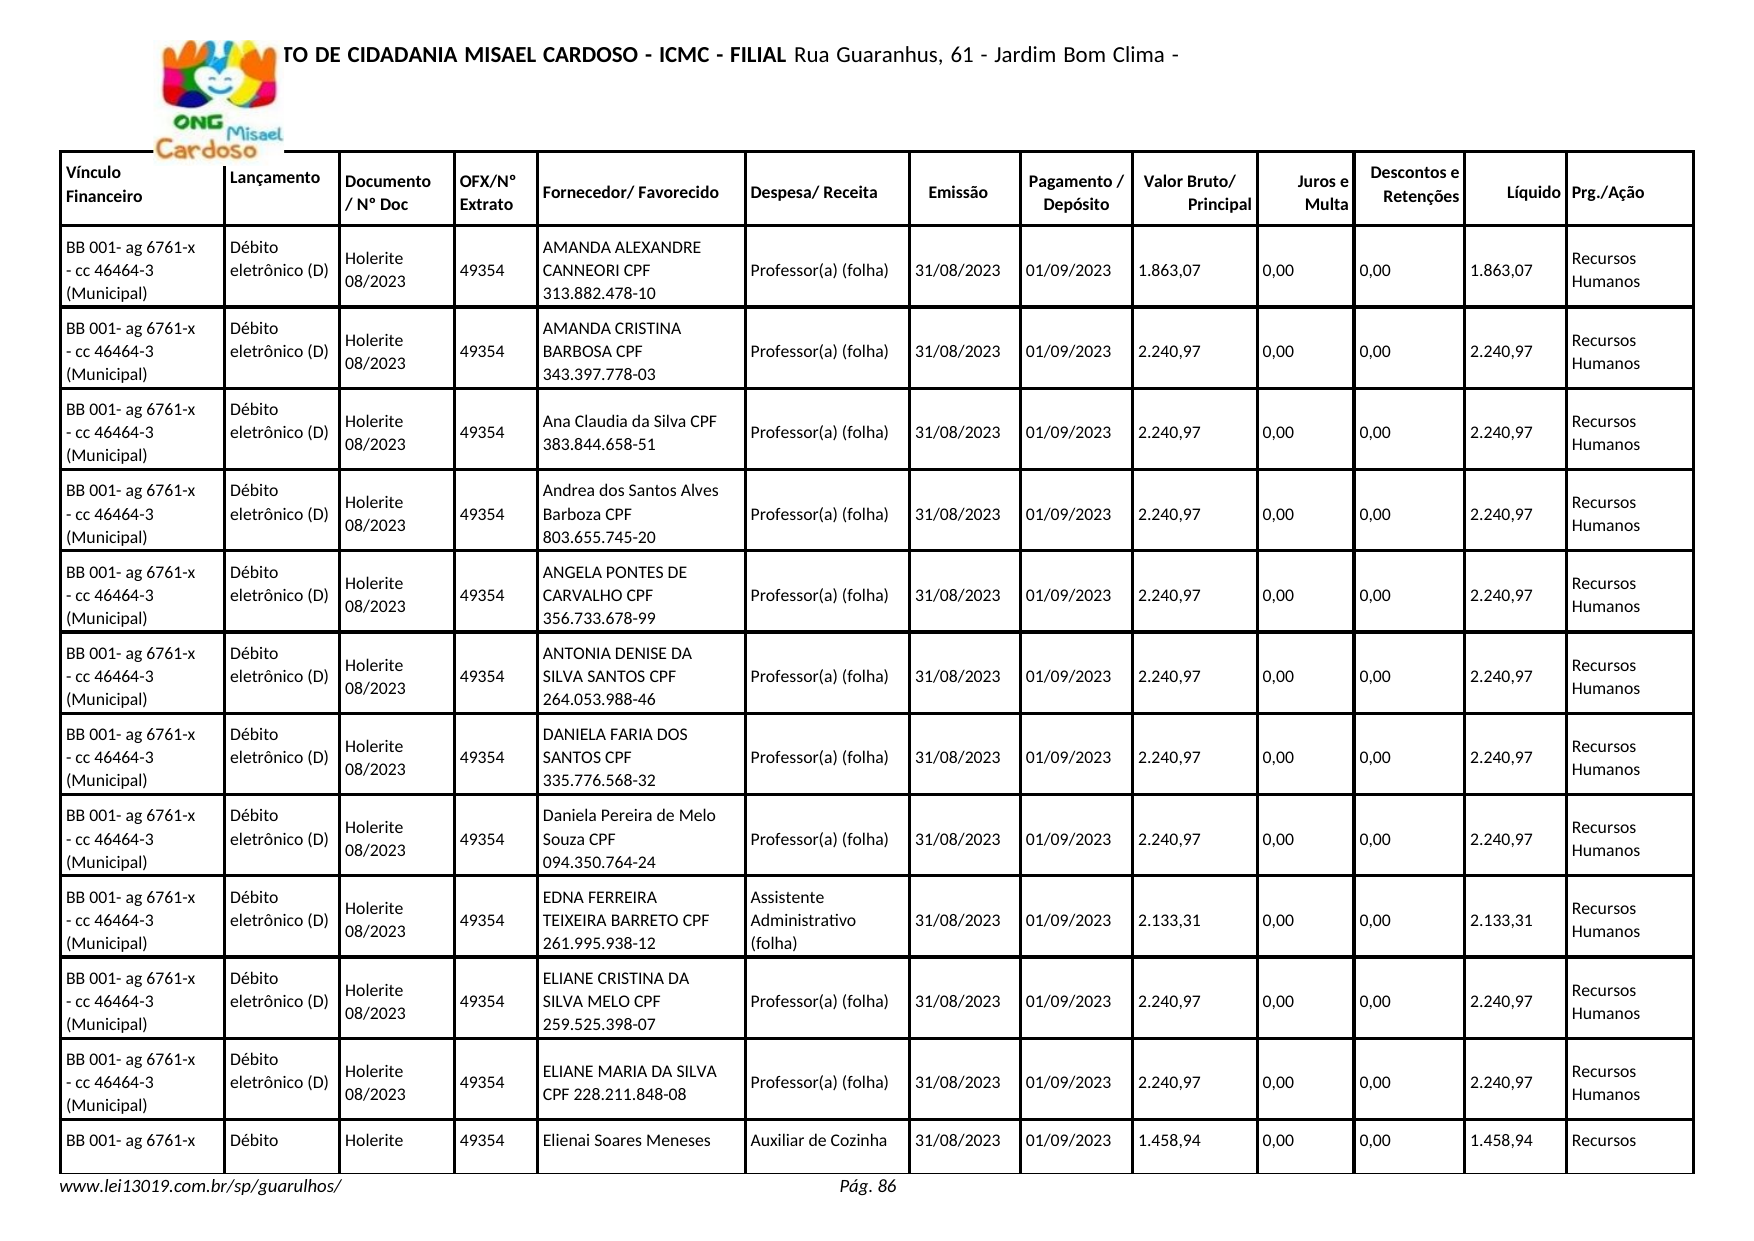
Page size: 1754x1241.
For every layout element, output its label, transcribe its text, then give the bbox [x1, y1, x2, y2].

table_cell Holerite 08/2023 [341, 715, 453, 793]
table_cell Débito eletrônico (D) [226, 715, 338, 793]
table_cell Recursos Humanos [1568, 1040, 1692, 1118]
table_cell Recursos Humanos [1568, 309, 1692, 387]
table_cell 2.240,97 [1134, 309, 1256, 387]
table_cell 49354 [456, 390, 536, 468]
table_cell BB 001- ag 6761-x - cc 46464-3 (Municipal) [62, 227, 223, 305]
table_cell BB 001- ag 6761-x - cc 46464-3 (Municipal) [62, 959, 223, 1037]
table_cell BB 001- ag 6761-x - cc 46464-3 (Municipal) [62, 634, 223, 712]
table_cell Juros e Multa [1259, 153, 1352, 224]
table_cell 49354 [456, 715, 536, 793]
table_cell 0,00 [1356, 471, 1463, 549]
table_cell 31/08/2023 [911, 390, 1019, 468]
table_cell 2.133,31 [1134, 877, 1256, 955]
table_cell 0,00 [1356, 796, 1463, 874]
table_cell 0,00 [1259, 1121, 1352, 1173]
table_cell Holerite 08/2023 [341, 1040, 453, 1118]
table_cell 2.240,97 [1466, 471, 1565, 549]
table_cell 0,00 [1356, 390, 1463, 468]
table_cell Professor(a) (folha) [747, 715, 908, 793]
table_cell 2.240,97 [1134, 471, 1256, 549]
table_cell Holerite 08/2023 [341, 471, 453, 549]
table_cell Fornecedor/ Favorecido [539, 153, 744, 224]
table_cell Débito eletrônico (D) [226, 309, 338, 387]
table_cell Documento / Nº Doc [341, 153, 453, 224]
table_cell 2.240,97 [1134, 552, 1256, 630]
table_cell Descontos e Retenções [1356, 153, 1463, 224]
table_cell 01/09/2023 [1022, 227, 1131, 305]
table_cell AMANDA ALEXANDRE CANNEORI CPF 313.882.478-10 [539, 227, 744, 305]
table_cell Professor(a) (folha) [747, 1040, 908, 1118]
table_cell 1.863,07 [1466, 227, 1565, 305]
table_cell 49354 [456, 959, 536, 1037]
table_cell 49354 [456, 471, 536, 549]
table_cell Auxiliar de Cozinha [747, 1121, 908, 1173]
table_cell 2.240,97 [1466, 796, 1565, 874]
table_cell 0,00 [1356, 715, 1463, 793]
table_cell 2.240,97 [1466, 634, 1565, 712]
table_cell ANGELA PONTES DE CARVALHO CPF 356.733.678-99 [539, 552, 744, 630]
table_cell 0,00 [1259, 877, 1352, 955]
table_cell 31/08/2023 [911, 552, 1019, 630]
table_cell Recursos Humanos [1568, 877, 1692, 955]
table_cell 0,00 [1356, 309, 1463, 387]
table_cell 31/08/2023 [911, 471, 1019, 549]
table_cell 01/09/2023 [1022, 715, 1131, 793]
table_cell AMANDA CRISTINA BARBOSA CPF 343.397.778-03 [539, 309, 744, 387]
table_cell 01/09/2023 [1022, 552, 1131, 630]
table_cell DANIELA FARIA DOS SANTOS CPF 335.776.568-32 [539, 715, 744, 793]
table_cell 01/09/2023 [1022, 309, 1131, 387]
table_cell 49354 [456, 1121, 536, 1173]
table_cell Daniela Pereira de Melo Souza CPF 094.350.764-24 [539, 796, 744, 874]
table_cell Holerite 08/2023 [341, 634, 453, 712]
table_cell Débito eletrônico (D) [226, 877, 338, 955]
table_cell 2.240,97 [1466, 715, 1565, 793]
table_cell Professor(a) (folha) [747, 634, 908, 712]
table_cell 0,00 [1259, 309, 1352, 387]
table_cell Holerite [341, 1121, 453, 1173]
table_cell Holerite 08/2023 [341, 390, 453, 468]
table_cell 1.458,94 [1466, 1121, 1565, 1173]
table_cell Professor(a) (folha) [747, 309, 908, 387]
table_cell 2.240,97 [1466, 552, 1565, 630]
table_cell Recursos [1568, 1121, 1692, 1173]
table_cell 2.240,97 [1466, 390, 1565, 468]
table_cell Valor Bruto/ Principal [1134, 153, 1256, 224]
table_cell Débito eletrônico (D) [226, 634, 338, 712]
table_cell EDNA FERREIRA TEIXEIRA BARRETO CPF 261.995.938-12 [539, 877, 744, 955]
table_cell ELIANE CRISTINA DA SILVA MELO CPF 259.525.398-07 [539, 959, 744, 1037]
table_cell 31/08/2023 [911, 1040, 1019, 1118]
table_cell 2.240,97 [1466, 1040, 1565, 1118]
table_cell 49354 [456, 309, 536, 387]
table_cell 31/08/2023 [911, 309, 1019, 387]
table_cell 01/09/2023 [1022, 796, 1131, 874]
table_cell 31/08/2023 [911, 715, 1019, 793]
table_cell Professor(a) (folha) [747, 471, 908, 549]
table_cell Professor(a) (folha) [747, 390, 908, 468]
table_cell 0,00 [1259, 1040, 1352, 1118]
table_cell Recursos Humanos [1568, 552, 1692, 630]
table_cell Recursos Humanos [1568, 715, 1692, 793]
table_cell 01/09/2023 [1022, 1121, 1131, 1173]
table_cell 0,00 [1259, 715, 1352, 793]
table_cell 01/09/2023 [1022, 634, 1131, 712]
table_cell 0,00 [1356, 552, 1463, 630]
table_cell Lançamento [226, 153, 338, 224]
table_cell Holerite 08/2023 [341, 309, 453, 387]
table_cell 0,00 [1356, 1040, 1463, 1118]
table_cell Débito eletrônico (D) [226, 390, 338, 468]
table_cell 0,00 [1259, 959, 1352, 1037]
table_cell Débito eletrônico (D) [226, 227, 338, 305]
table_cell 2.240,97 [1134, 1040, 1256, 1118]
table_cell Professor(a) (folha) [747, 552, 908, 630]
table_cell Holerite 08/2023 [341, 227, 453, 305]
table_cell Débito eletrônico (D) [226, 1040, 338, 1118]
table_cell BB 001- ag 6761-x - cc 46464-3 (Municipal) [62, 471, 223, 549]
table_cell 49354 [456, 634, 536, 712]
table_cell 0,00 [1356, 877, 1463, 955]
table_cell Professor(a) (folha) [747, 227, 908, 305]
table_cell 01/09/2023 [1022, 959, 1131, 1037]
table_cell 31/08/2023 [911, 634, 1019, 712]
table_cell ANTONIA DENISE DA SILVA SANTOS CPF 264.053.988-46 [539, 634, 744, 712]
table_cell 2.133,31 [1466, 877, 1565, 955]
table_cell 01/09/2023 [1022, 1040, 1131, 1118]
table_cell 49354 [456, 877, 536, 955]
table_cell Ana Claudia da Silva CPF 383.844.658-51 [539, 390, 744, 468]
table_cell Professor(a) (folha) [747, 959, 908, 1037]
table_cell 31/08/2023 [911, 227, 1019, 305]
table_cell 2.240,97 [1134, 959, 1256, 1037]
table_cell 2.240,97 [1466, 959, 1565, 1037]
table_cell 2.240,97 [1134, 390, 1256, 468]
table_cell 0,00 [1356, 959, 1463, 1037]
table_cell BB 001- ag 6761-x - cc 46464-3 (Municipal) [62, 877, 223, 955]
table_cell ELIANE MARIA DA SILVA CPF 228.211.848-08 [539, 1040, 744, 1118]
table_cell 2.240,97 [1134, 715, 1256, 793]
table_cell 49354 [456, 796, 536, 874]
table_cell Recursos Humanos [1568, 227, 1692, 305]
table_cell Elienai Soares Meneses [539, 1121, 744, 1173]
table_cell 01/09/2023 [1022, 877, 1131, 955]
table_cell 31/08/2023 [911, 796, 1019, 874]
table_cell 01/09/2023 [1022, 390, 1131, 468]
table_cell Recursos Humanos [1568, 634, 1692, 712]
table_cell 2.240,97 [1466, 309, 1565, 387]
table_cell Holerite 08/2023 [341, 796, 453, 874]
table_cell 49354 [456, 1040, 536, 1118]
table_cell Débito eletrônico (D) [226, 471, 338, 549]
table_cell 0,00 [1259, 227, 1352, 305]
table_cell Débito eletrônico (D) [226, 552, 338, 630]
table_cell Recursos Humanos [1568, 796, 1692, 874]
table_cell 0,00 [1259, 390, 1352, 468]
table_cell 31/08/2023 [911, 1121, 1019, 1173]
table_cell 31/08/2023 [911, 959, 1019, 1037]
table_cell BB 001- ag 6761-x - cc 46464-3 (Municipal) [62, 552, 223, 630]
table_cell BB 001- ag 6761-x - cc 46464-3 (Municipal) [62, 715, 223, 793]
table_cell 0,00 [1259, 634, 1352, 712]
table_cell 01/09/2023 [1022, 471, 1131, 549]
table_cell BB 001- ag 6761-x [62, 1121, 223, 1173]
table_cell 2.240,97 [1134, 634, 1256, 712]
table_cell Recursos Humanos [1568, 390, 1692, 468]
table_cell Professor(a) (folha) [747, 796, 908, 874]
table_cell Emissão [911, 153, 1019, 224]
table_cell 0,00 [1259, 471, 1352, 549]
table_cell 31/08/2023 [911, 877, 1019, 955]
table_cell 0,00 [1259, 552, 1352, 630]
table_cell Recursos Humanos [1568, 959, 1692, 1037]
table_cell Débito [226, 1121, 338, 1173]
table_cell 2.240,97 [1134, 796, 1256, 874]
table_cell 1.863,07 [1134, 227, 1256, 305]
table_cell 0,00 [1259, 796, 1352, 874]
table_cell 0,00 [1356, 1121, 1463, 1173]
table_cell BB 001- ag 6761-x - cc 46464-3 (Municipal) [62, 309, 223, 387]
table_cell Holerite 08/2023 [341, 877, 453, 955]
table_cell Recursos Humanos [1568, 471, 1692, 549]
table_cell 49354 [456, 552, 536, 630]
table_cell Prg./Ação [1568, 153, 1692, 224]
table_cell Líquido [1466, 153, 1565, 224]
table_cell Assistente Administrativo (folha) [747, 877, 908, 955]
table_cell Holerite 08/2023 [341, 959, 453, 1037]
table_cell Débito eletrônico (D) [226, 959, 338, 1037]
table_cell BB 001- ag 6761-x - cc 46464-3 (Municipal) [62, 390, 223, 468]
table_cell Andrea dos Santos Alves Barboza CPF 803.655.745-20 [539, 471, 744, 549]
table_cell BB 001- ag 6761-x - cc 46464-3 (Municipal) [62, 796, 223, 874]
table_cell BB 001- ag 6761-x - cc 46464-3 (Municipal) [62, 1040, 223, 1118]
table_cell 0,00 [1356, 634, 1463, 712]
table_cell 49354 [456, 227, 536, 305]
table_cell Pagamento / Depósito [1022, 153, 1131, 224]
table_cell 0,00 [1356, 227, 1463, 305]
table_cell Vínculo Financeiro [62, 153, 223, 224]
table_cell 1.458,94 [1134, 1121, 1256, 1173]
table_cell Débito eletrônico (D) [226, 796, 338, 874]
table_cell Holerite 08/2023 [341, 552, 453, 630]
table_cell OFX/Nº Extrato [456, 153, 536, 224]
table_cell Despesa/ Receita [747, 153, 908, 224]
